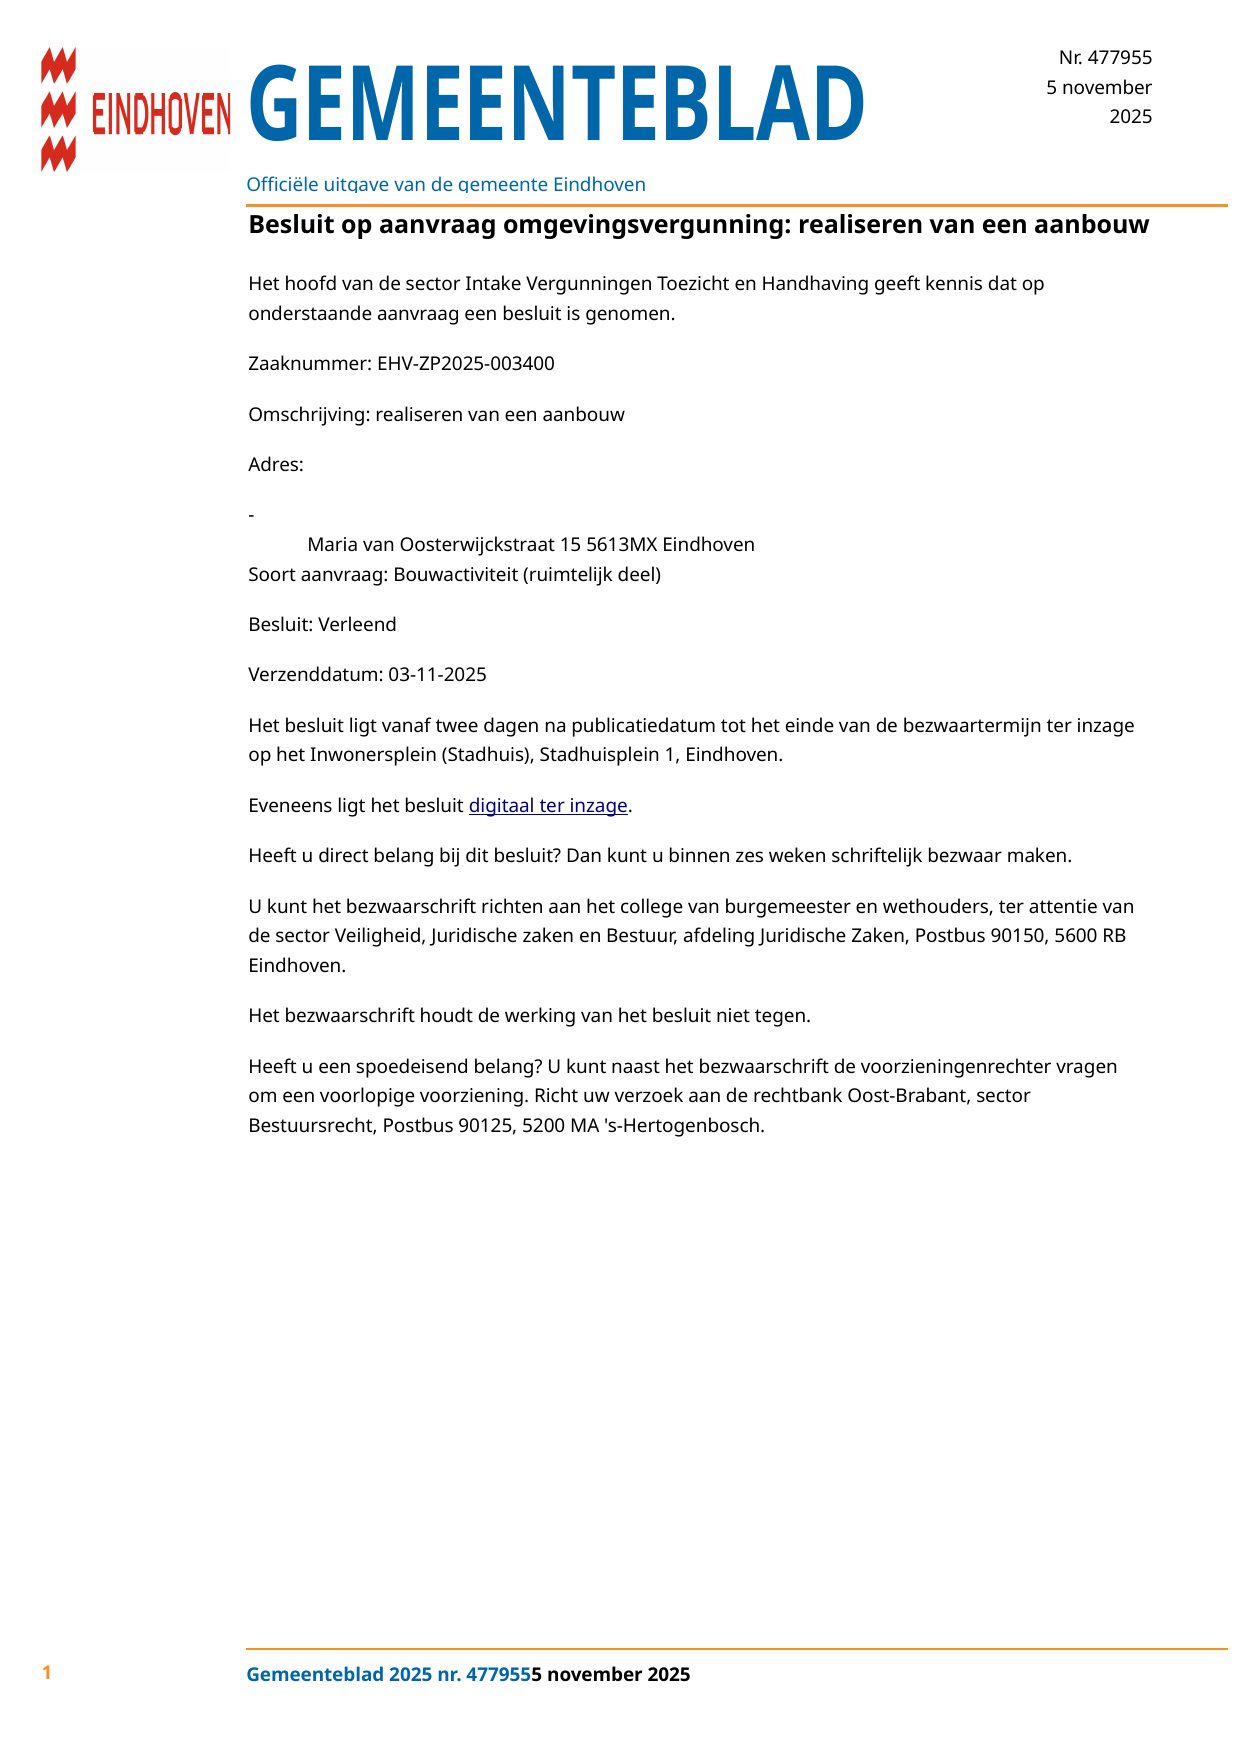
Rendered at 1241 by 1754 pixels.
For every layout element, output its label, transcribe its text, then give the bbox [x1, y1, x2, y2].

text Verzenddatum: 03-11-2025 [248, 662, 1152, 687]
list Maria van Oosterwijckstraat 15 5613MX Eindhoven [248, 531, 1152, 557]
text Eveneens ligt het besluit digitaal ter inzage. [248, 792, 1152, 818]
text Het besluit ligt vanaf twee dagen na publicatiedatum tot het einde van de bezwaartermijn ter inzage op het Inwonersplein (Stadhuis), Stadhuisplein 1, Eindhoven. [248, 712, 1152, 767]
text Heeft u een spoedeisend belang? U kunt naast het bezwaarschrift de voorzieningenrechter vragen om een voorlopige voorziening. Richt uw verzoek aan de rechtbank Oost-Brabant, sector Bestuursrecht, Postbus 90125, 5200 MA 's-Hertogenbosch. [248, 1053, 1152, 1138]
text Besluit: Verleend [248, 611, 1152, 637]
text Heeft u direct belang bij dit besluit? Dan kunt u binnen zes weken schriftelijk bezwaar maken. [248, 842, 1152, 868]
text Omschrijving: realiseren van een aanbouw [248, 401, 1152, 426]
text Het hoofd van de sector Intake Vergunningen Toezicht en Handhaving geeft kennis dat op onderstaande aanvraag een besluit is genomen. [248, 270, 1152, 326]
text U kunt het bezwaarschrift richten aan het college van burgemeester en wethouders, ter attentie van de sector Veiligheid, Juridische zaken en Bestuur, afdeling Juridische Zaken, Postbus 90150, 5600 RB Eindhoven. [248, 893, 1152, 978]
text Besluit op aanvraag omgevingsvergunning: realiseren van een aanbouw [248, 207, 1152, 241]
text Soort aanvraag: Bouwactiviteit (ruimtelijk deel) [248, 561, 1152, 586]
text Zaaknummer: EHV-ZP2025-003400 [248, 350, 1152, 376]
picture [41, 47, 231, 172]
text Het bezwaarschrift houdt de werking van het besluit niet tegen. [248, 1002, 1152, 1028]
text Adres: [248, 451, 1152, 477]
